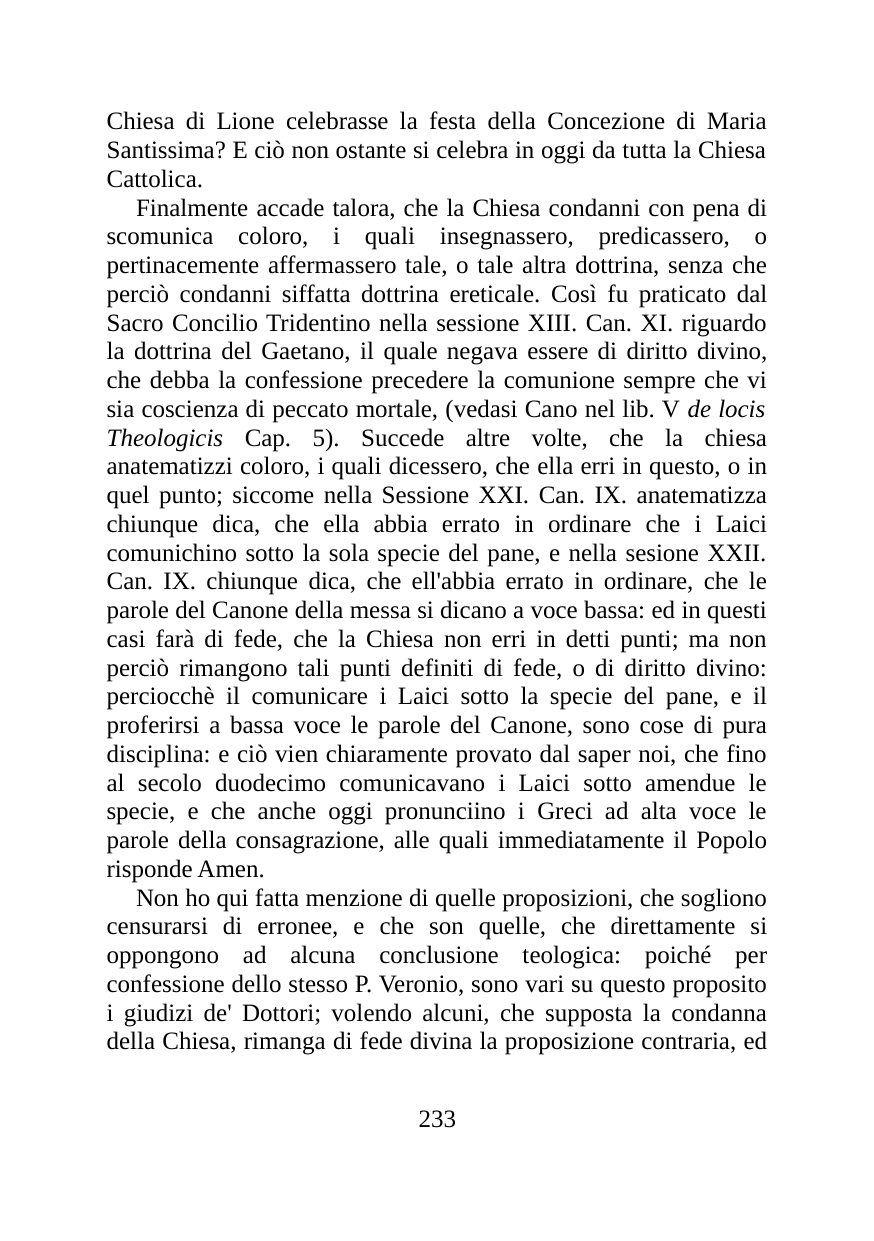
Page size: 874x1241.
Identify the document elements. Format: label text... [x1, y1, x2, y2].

text Chiesa di Lione celebrasse la festa della Concezione di Maria Santissima? E ciò non ostante si celebra in oggi da tutta la Chiesa Cattolica. [106, 106, 768, 193]
text Non ho qui fatta menzione di quelle proposizioni, che sogliono censurarsi di erronee, e che son quelle, che direttamente si oppongono ad alcuna conclusione teologica: poiché per confessione dello stesso P. Veronio, sono vari su questo proposito i giudizi de' Dottori; volendo alcuni, che supposta la condanna della Chiesa, rimanga di fede divina la proposizione contraria, ed [106, 883, 768, 1055]
text Finalmente accade talora, che la Chiesa condanni con pena di scomunica coloro, i quali insegnassero, predicassero, o pertinacemente affermassero tale, o tale altra dottrina, senza che perciò condanni siffatta dottrina ereticale. Così fu praticato dal Sacro Concilio Tridentino nella sessione XIII. Can. XI. riguardo la dottrina del Gaetano, il quale negava essere di diritto divino, che debba la confessione precedere la comunione sempre che vi sia coscienza di peccato mortale, (vedasi Cano nel lib. V de locis Theologicis Cap. 5). Succede altre volte, che la chiesa anatematizzi coloro, i quali dicessero, che ella erri in questo, o in quel punto; siccome nella Sessione XXI. Can. IX. anatematizza chiunque dica, che ella abbia errato in ordinare che i Laici comunichino sotto la sola specie del pane, e nella sesione XXII. Can. IX. chiunque dica, che ell'abbia errato in ordinare, che le parole del Canone della messa si dicano a voce bassa: ed in questi casi farà di fede, che la Chiesa non erri in detti punti; ma non perciò rimangono tali punti definiti di fede, o di diritto divino: perciocchè il comunicare i Laici sotto la specie del pane, e il proferirsi a bassa voce le parole del Canone, sono cose di pura disciplina: e ciò vien chiaramente provato dal saper noi, che fino al secolo duodecimo comunicavano i Laici sotto amendue le specie, e che anche oggi pronunciino i Greci ad alta voce le parole della consagrazione, alle quali immediatamente il Popolo risponde Amen. [106, 193, 768, 883]
